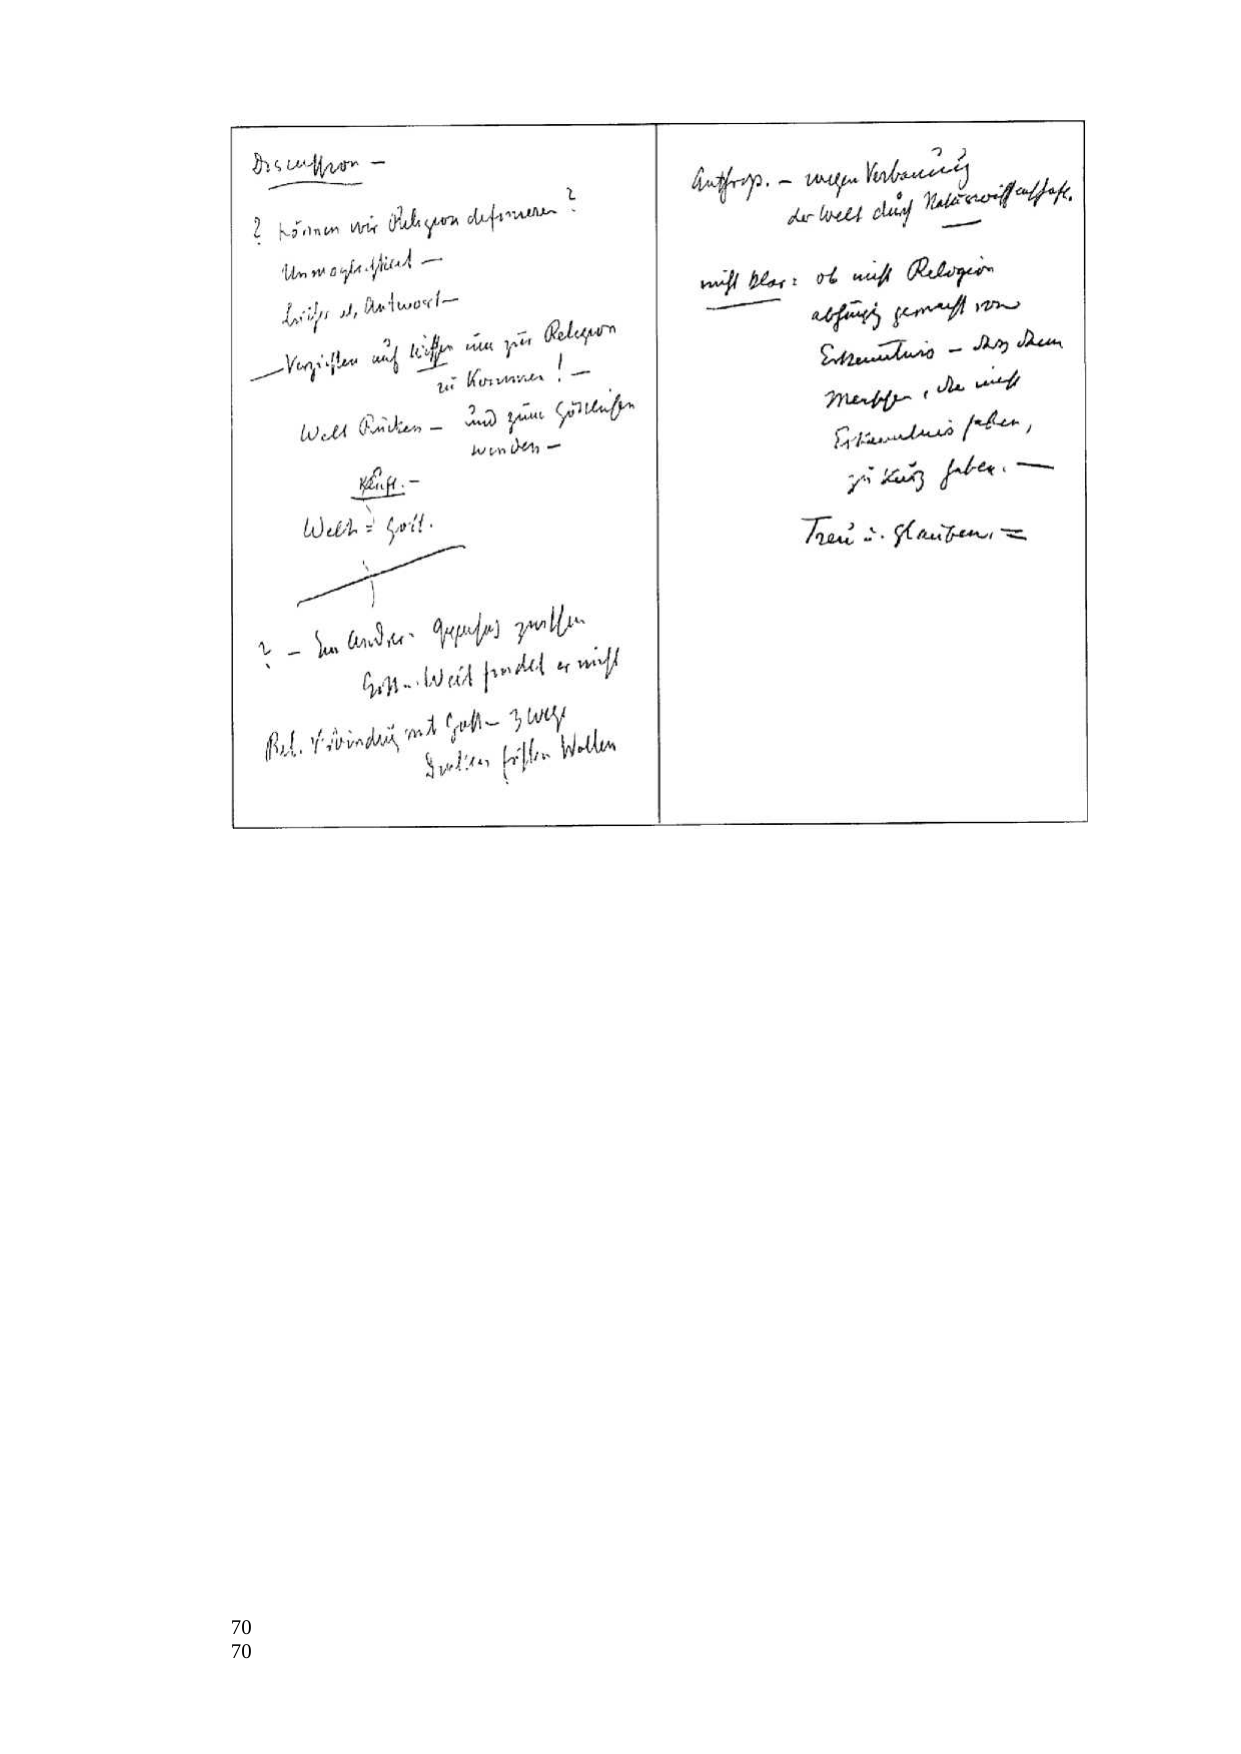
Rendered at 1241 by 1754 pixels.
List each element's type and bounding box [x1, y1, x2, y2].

picture [230, 119, 1088, 829]
